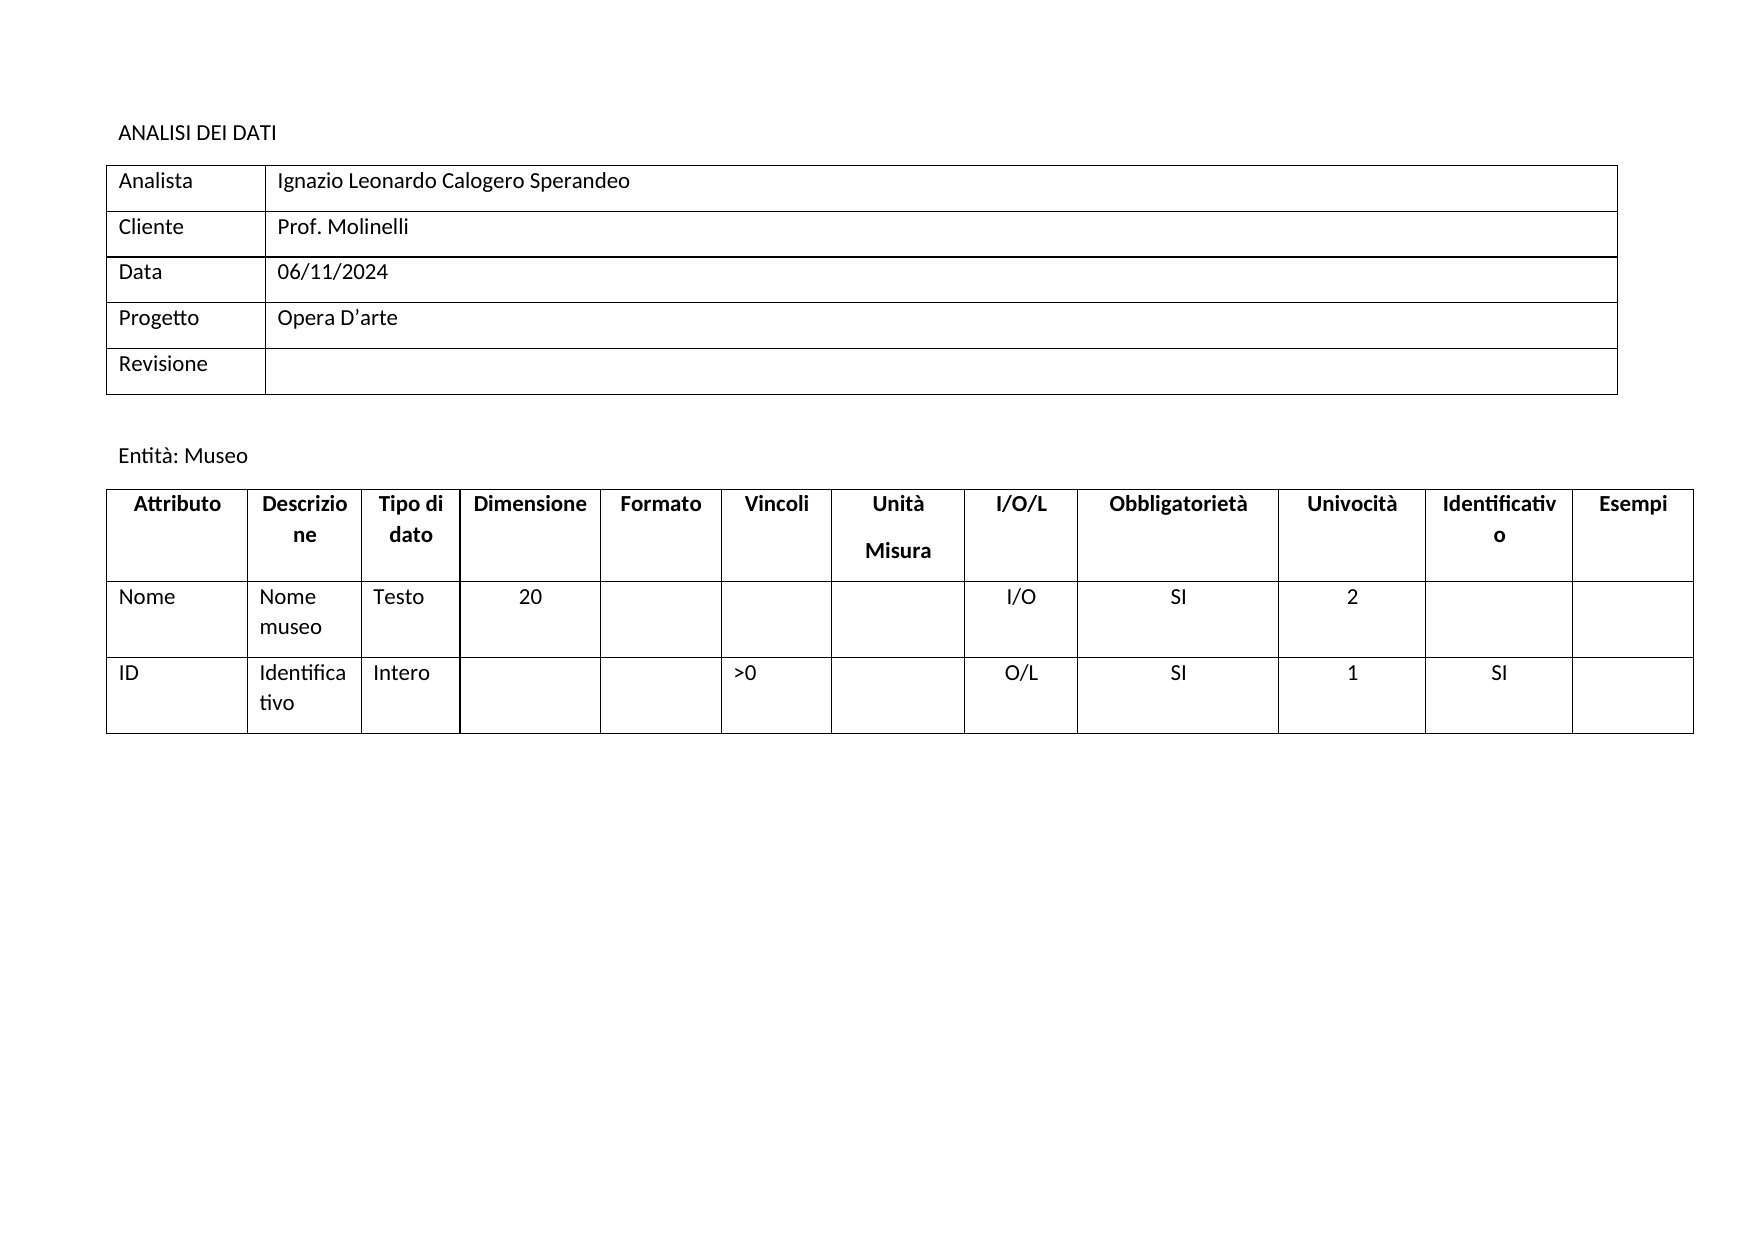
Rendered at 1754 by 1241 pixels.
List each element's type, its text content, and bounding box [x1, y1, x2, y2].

table_cell Progetto [107, 303, 265, 348]
table_header Formato [601, 490, 721, 581]
table_cell SI [1078, 582, 1278, 657]
table_header Obbligatorietà [1078, 490, 1278, 581]
table_header Descrizione [248, 490, 361, 581]
table_cell [461, 658, 600, 733]
table_cell 06/11/2024 [266, 258, 1617, 302]
table_header Vincoli [722, 490, 831, 581]
table_cell [722, 582, 831, 657]
table_cell Data [107, 258, 265, 302]
table_cell 2 [1279, 582, 1425, 657]
table_cell SI [1426, 658, 1572, 733]
table_cell [266, 349, 1617, 394]
table_cell Nome museo [248, 582, 361, 657]
text Entità: Museo [118, 442, 1606, 469]
table_cell [832, 658, 964, 733]
table_header Esempi [1573, 490, 1693, 581]
table_cell Prof. Molinelli [266, 212, 1617, 256]
table_header I/O/L [965, 490, 1077, 581]
table_cell Intero [362, 658, 459, 733]
table_cell [1573, 658, 1693, 733]
table_cell 20 [461, 582, 600, 657]
table_header Attributo [107, 490, 247, 581]
table_cell Identificativo [248, 658, 361, 733]
table_header Tipo di dato [362, 490, 459, 581]
table_header Identificativo [1426, 490, 1572, 581]
table_cell [601, 582, 721, 657]
table_header Dimensione [461, 490, 600, 581]
table_cell I/O [965, 582, 1077, 657]
table_cell ID [107, 658, 247, 733]
table_cell Testo [362, 582, 459, 657]
table_cell [1426, 582, 1572, 657]
table_cell O/L [965, 658, 1077, 733]
table_header Ignazio Leonardo Calogero Sperandeo [266, 166, 1617, 211]
table_cell Nome [107, 582, 247, 657]
table_cell >0 [722, 658, 831, 733]
table_cell Opera D’arte [266, 303, 1617, 348]
table_cell [832, 582, 964, 657]
text ANALISI DEI DATI [118, 118, 1606, 146]
table_cell 1 [1279, 658, 1425, 733]
table_cell [1573, 582, 1693, 657]
table_cell Cliente [107, 212, 265, 256]
table_cell [601, 658, 721, 733]
table_cell SI [1078, 658, 1278, 733]
table_header Unità Misura [832, 490, 964, 581]
table_header Univocità [1279, 490, 1425, 581]
table_header Analista [107, 166, 265, 211]
table_cell Revisione [107, 349, 265, 394]
